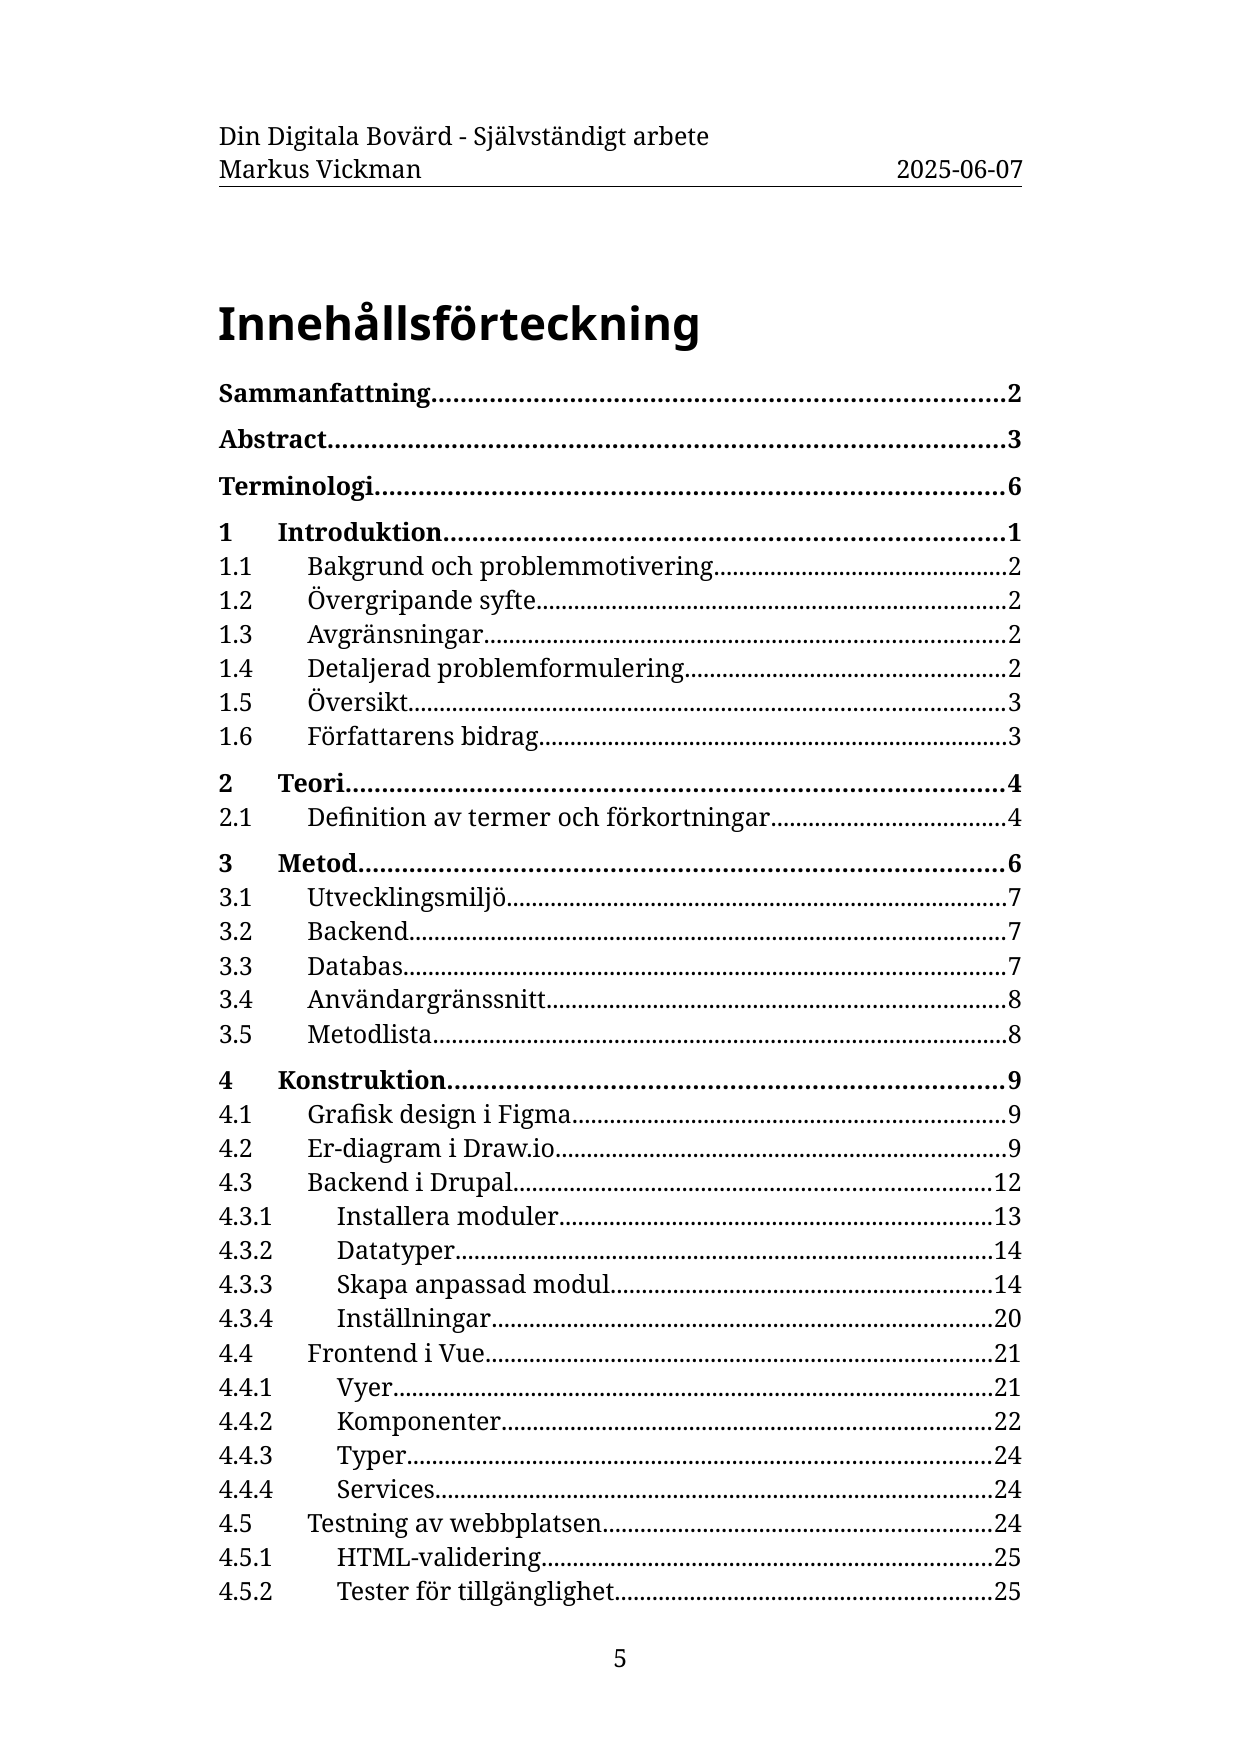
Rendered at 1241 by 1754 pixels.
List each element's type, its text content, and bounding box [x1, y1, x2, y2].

text 4.3.3 Skapa anpassad modul 14 [218, 1267, 1022, 1301]
text 4.4.4 Services 24 [218, 1471, 1022, 1506]
text 4.4.1 Vyer 21 [218, 1369, 1022, 1403]
text 1.2 Övergripande syfte 2 [218, 583, 1022, 617]
text 3.4 Användargränssnitt 8 [218, 982, 1022, 1016]
text 1.3 Avgränsningar 2 [218, 617, 1022, 651]
text 4.3.4 Inställningar 20 [218, 1301, 1022, 1335]
text 4.3.2 Datatyper 14 [218, 1233, 1022, 1267]
text 4.4 Frontend i Vue 21 [218, 1335, 1022, 1369]
text 3 Metod 6 [218, 846, 1022, 880]
text 4.4.3 Typer 24 [218, 1437, 1022, 1471]
text 1 Introduktion 1 [218, 514, 1022, 549]
text 4.3 Backend i Drupal 12 [218, 1165, 1022, 1199]
text 2.1 Definition av termer och förkortningar 4 [218, 799, 1022, 833]
text 3.3 Databas 7 [218, 948, 1022, 982]
text 4.5.1 HTML-validering 25 [218, 1539, 1022, 1574]
text 1.5 Översikt 3 [218, 685, 1022, 719]
text 1.4 Detaljerad problemformulering 2 [218, 651, 1022, 685]
subtitle Innehållsförteckning [218, 291, 1022, 353]
text Abstract 3 [218, 422, 1022, 456]
text 4.1 Grafisk design i Figma 9 [218, 1097, 1022, 1131]
text 3.1 Utvecklingsmiljö 7 [218, 880, 1022, 914]
text 4 Konstruktion 9 [218, 1063, 1022, 1097]
text 4.2 Er-diagram i Draw.io 9 [218, 1131, 1022, 1165]
text 1.1 Bakgrund och problemmotivering 2 [218, 549, 1022, 583]
text 4.5 Testning av webbplatsen 24 [218, 1506, 1022, 1539]
text Sammanfattning 2 [218, 375, 1022, 409]
text 3.2 Backend 7 [218, 914, 1022, 948]
text 4.4.2 Komponenter 22 [218, 1403, 1022, 1437]
text 2 Teori 4 [218, 765, 1022, 799]
text 4.5.2 Tester för tillgänglighet 25 [218, 1574, 1022, 1608]
text Terminologi 6 [218, 468, 1022, 502]
text 1.6 Författarens bidrag 3 [218, 719, 1022, 753]
text 4.3.1 Installera moduler 13 [218, 1199, 1022, 1233]
text 3.5 Metodlista 8 [218, 1016, 1022, 1050]
